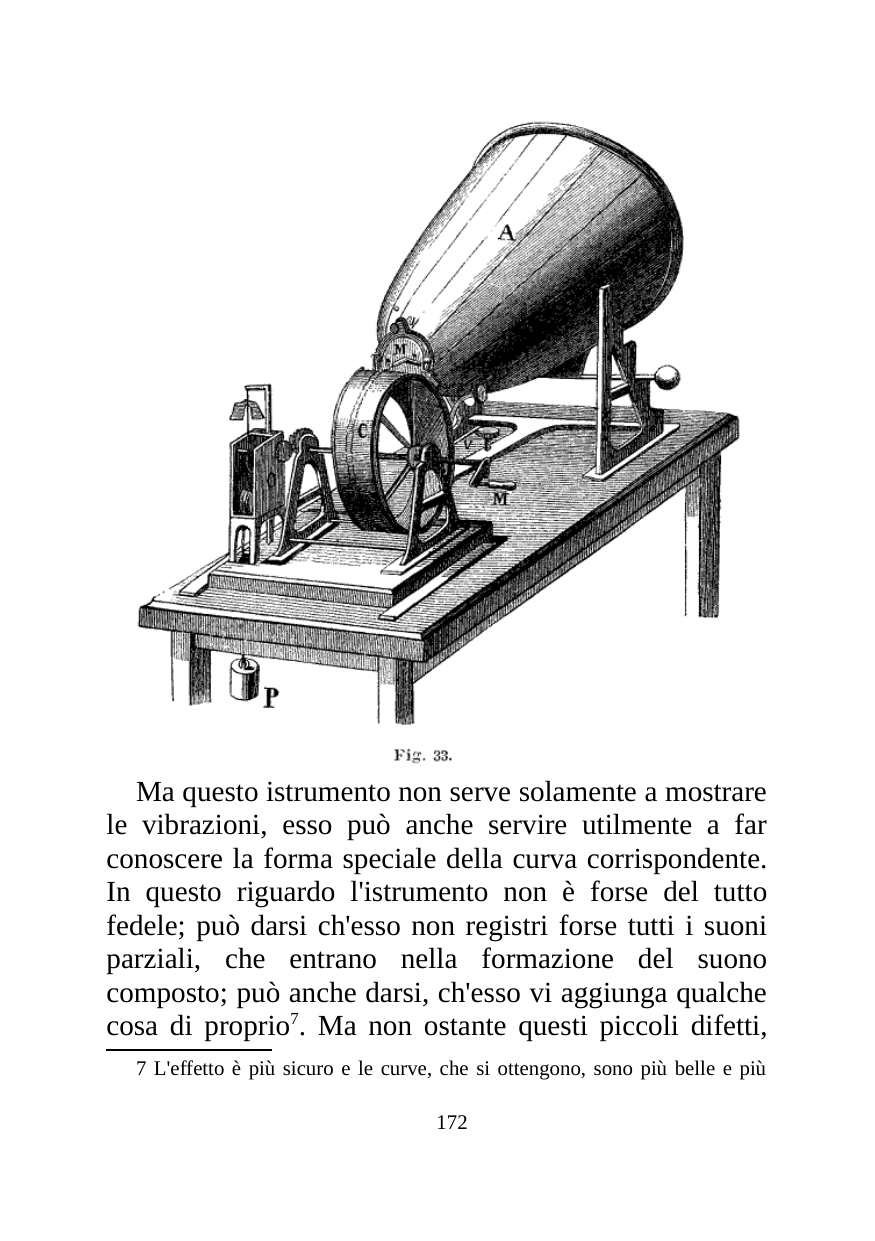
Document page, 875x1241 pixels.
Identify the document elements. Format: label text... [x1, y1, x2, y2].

text Ma questo istrumento non serve solamente a mostrare le vibrazioni, esso può anche servire utilmente a far conoscere la forma speciale della curva corrispondente. In questo riguardo l'istrumento non è forse del tutto fedele; può darsi ch'esso non registri forse tutti i suoni parziali, che entrano nella formazione del suono composto; può anche darsi, ch'esso vi aggiunga qualche cosa di proprio. Ma non ostante questi piccoli difetti, [106, 774, 768, 1042]
picture [118, 106, 756, 774]
text L'effetto è più sicuro e le curve, che si ottengono, sono più belle e più [106, 1056, 768, 1080]
